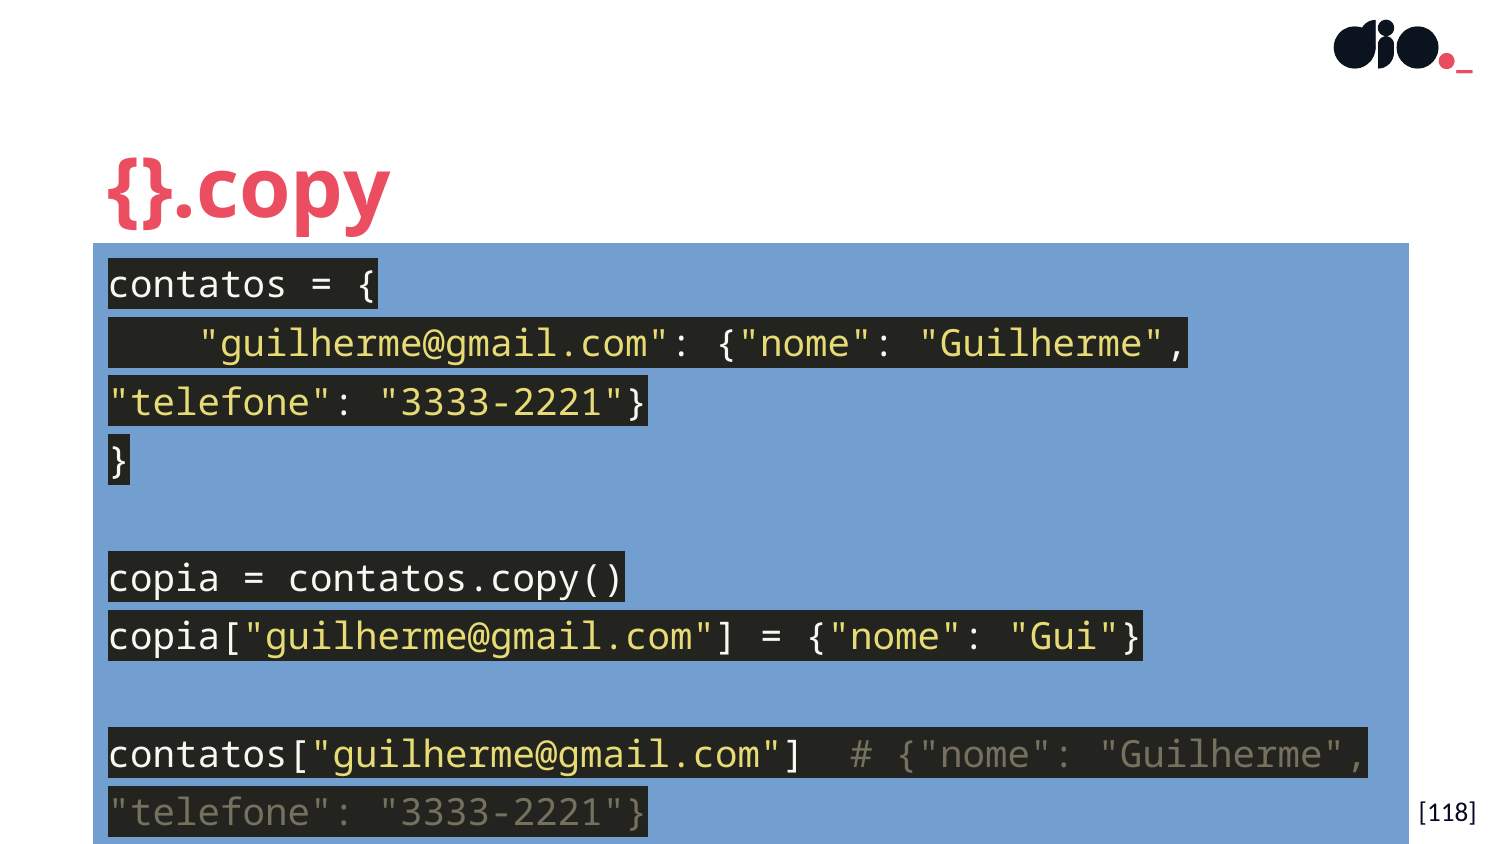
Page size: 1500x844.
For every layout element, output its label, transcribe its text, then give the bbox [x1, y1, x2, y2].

text_box [] [1409, 779, 1494, 844]
text_box {}.copy [92, 104, 1408, 243]
table_header contatos = { "guilherme@gmail.com": {"nome": "Guilherme", "telefone": "3333-2221"} } copia = contatos.copy() copia["guilherme@gmail.com"] = {"nome": "Gui"} contatos["guilherme@gmail.com"] # {"nome": "Guilherme", "telefone": "3333-2221"} copia["guilherme@gmail.com"] # {"nome": "Gui"} [93, 243, 1409, 844]
